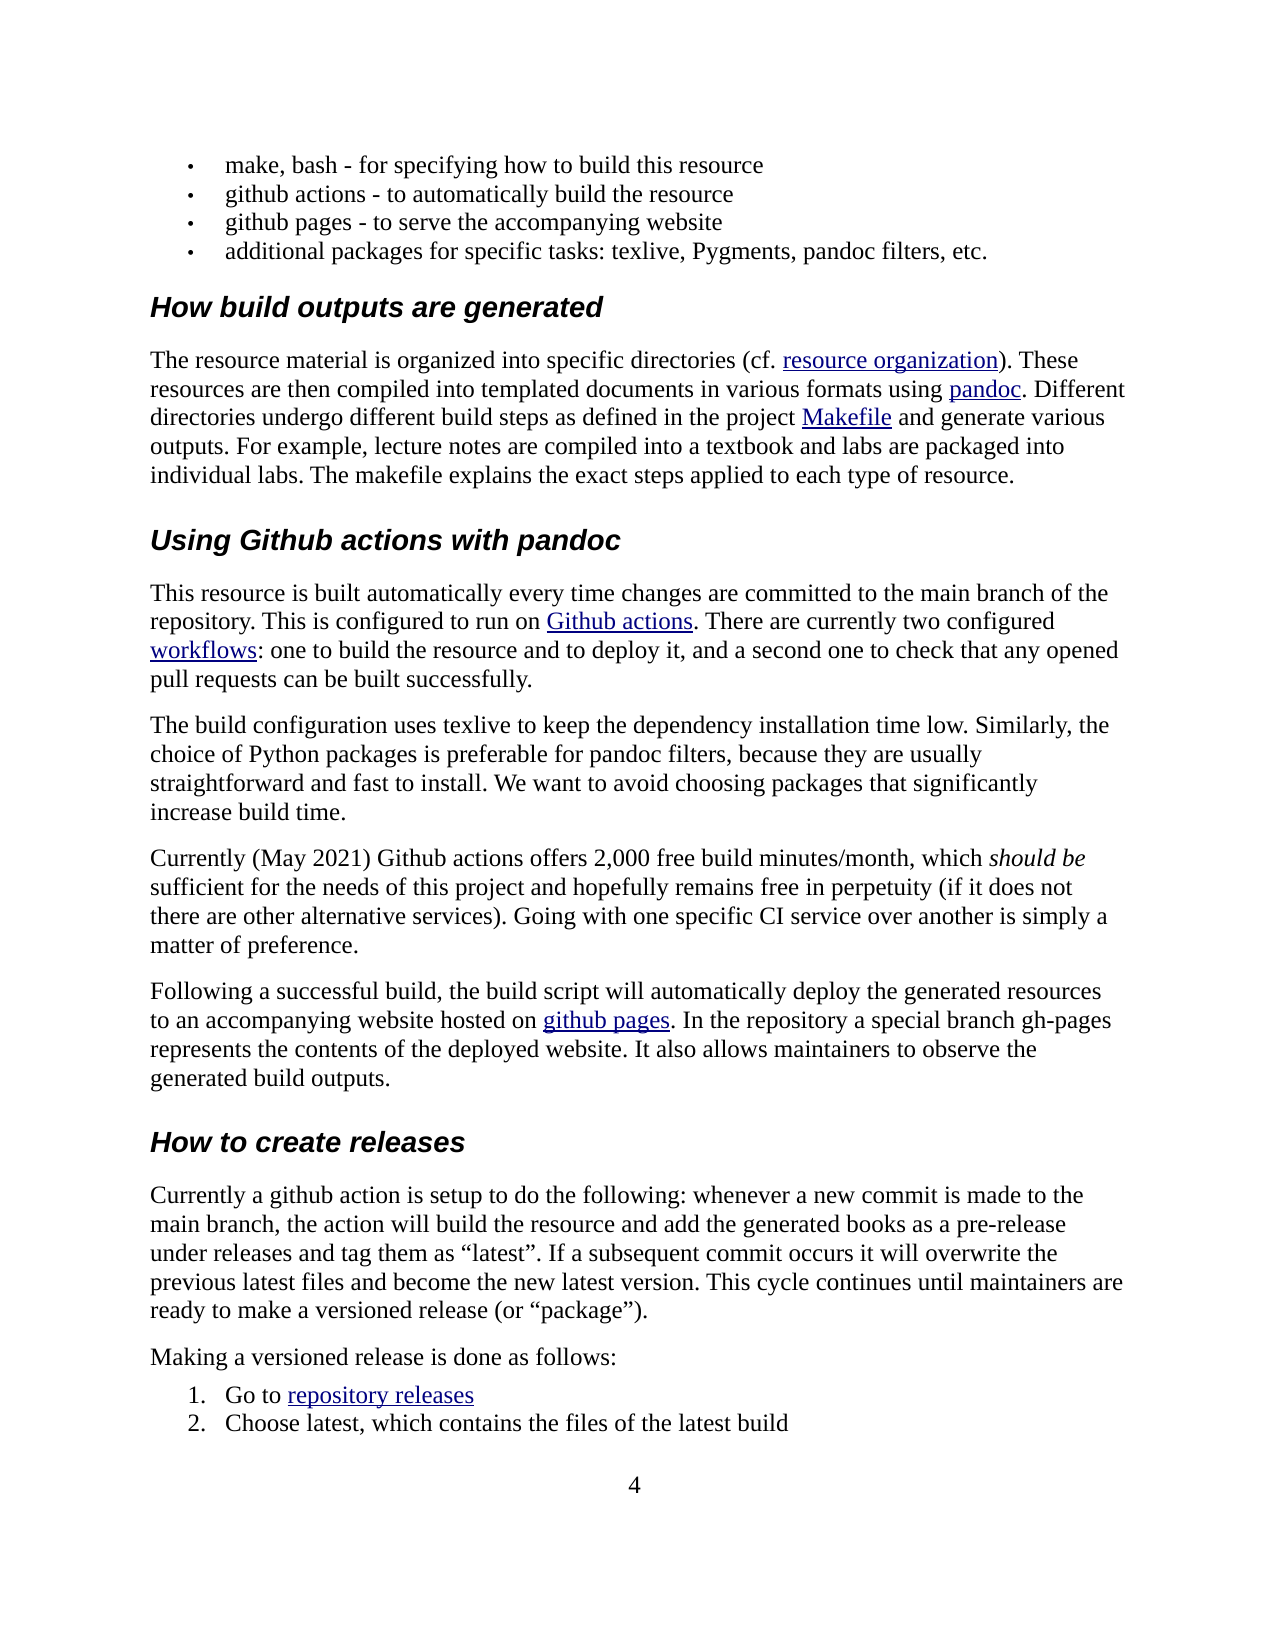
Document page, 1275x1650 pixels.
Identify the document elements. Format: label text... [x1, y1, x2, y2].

subtitle How build outputs are generated [150, 290, 1125, 323]
text Currently a github action is setup to do the following: whenever a new commit is made to the main branch, the action will build the resource and add the generated books as a pre-release under releases and tag them as “latest”. If a subsequent commit occurs it will overwrite the previous latest files and become the new latest version. This cycle continues until maintainers are ready to make a versioned release (or “package”). [150, 1180, 1125, 1324]
text The build configuration uses texlive to keep the dependency installation time low. Similarly, the choice of Python packages is preferable for pandoc filters, because they are usually straightforward and fast to install. We want to avoid choosing packages that significantly increase build time. [150, 711, 1125, 826]
text Following a successful build, the build script will automatically deploy the generated resources to an accompanying website hosted on github pages. In the repository a special branch gh-pages represents the contents of the deployed website. It also allows maintainers to observe the generated build outputs. [150, 976, 1125, 1091]
subtitle How to create releases [150, 1125, 1125, 1159]
list make, bash - for specifying how to build this resource [187, 150, 1125, 179]
list additional packages for specific tasks: texlive, Pygments, pandoc filters, etc. [187, 236, 1125, 265]
text This resource is built automatically every time changes are committed to the main branch of the repository. This is configured to run on Github actions. There are currently two configured workflows: one to build the resource and to deploy it, and a second one to check that any opened pull requests can be built successfully. [150, 578, 1125, 693]
list github actions - to automatically build the resource [187, 179, 1125, 207]
text Currently (May 2021) Github actions offers 2,000 free build minutes/month, which should be sufficient for the needs of this project and hopefully remains free in perpetuity (if it does not there are other alternative services). Going with one specific CI service over another is simply a matter of preference. [150, 843, 1125, 958]
subtitle Using Github actions with pandoc [150, 523, 1125, 556]
list Choose latest, which contains the files of the latest build [187, 1408, 1125, 1437]
text Making a versioned release is done as follows: [150, 1342, 1125, 1371]
list github pages - to serve the accompanying website [187, 207, 1125, 236]
list Go to repository releases [187, 1380, 1125, 1408]
text The resource material is organized into specific directories (cf. resource organization). These resources are then compiled into templated documents in various formats using pandoc. Different directories undergo different build steps as defined in the project Makefile and generate various outputs. For example, lecture notes are compiled into a textbook and labs are packaged into individual labs. The makefile explains the exact steps applied to each type of resource. [150, 345, 1125, 489]
